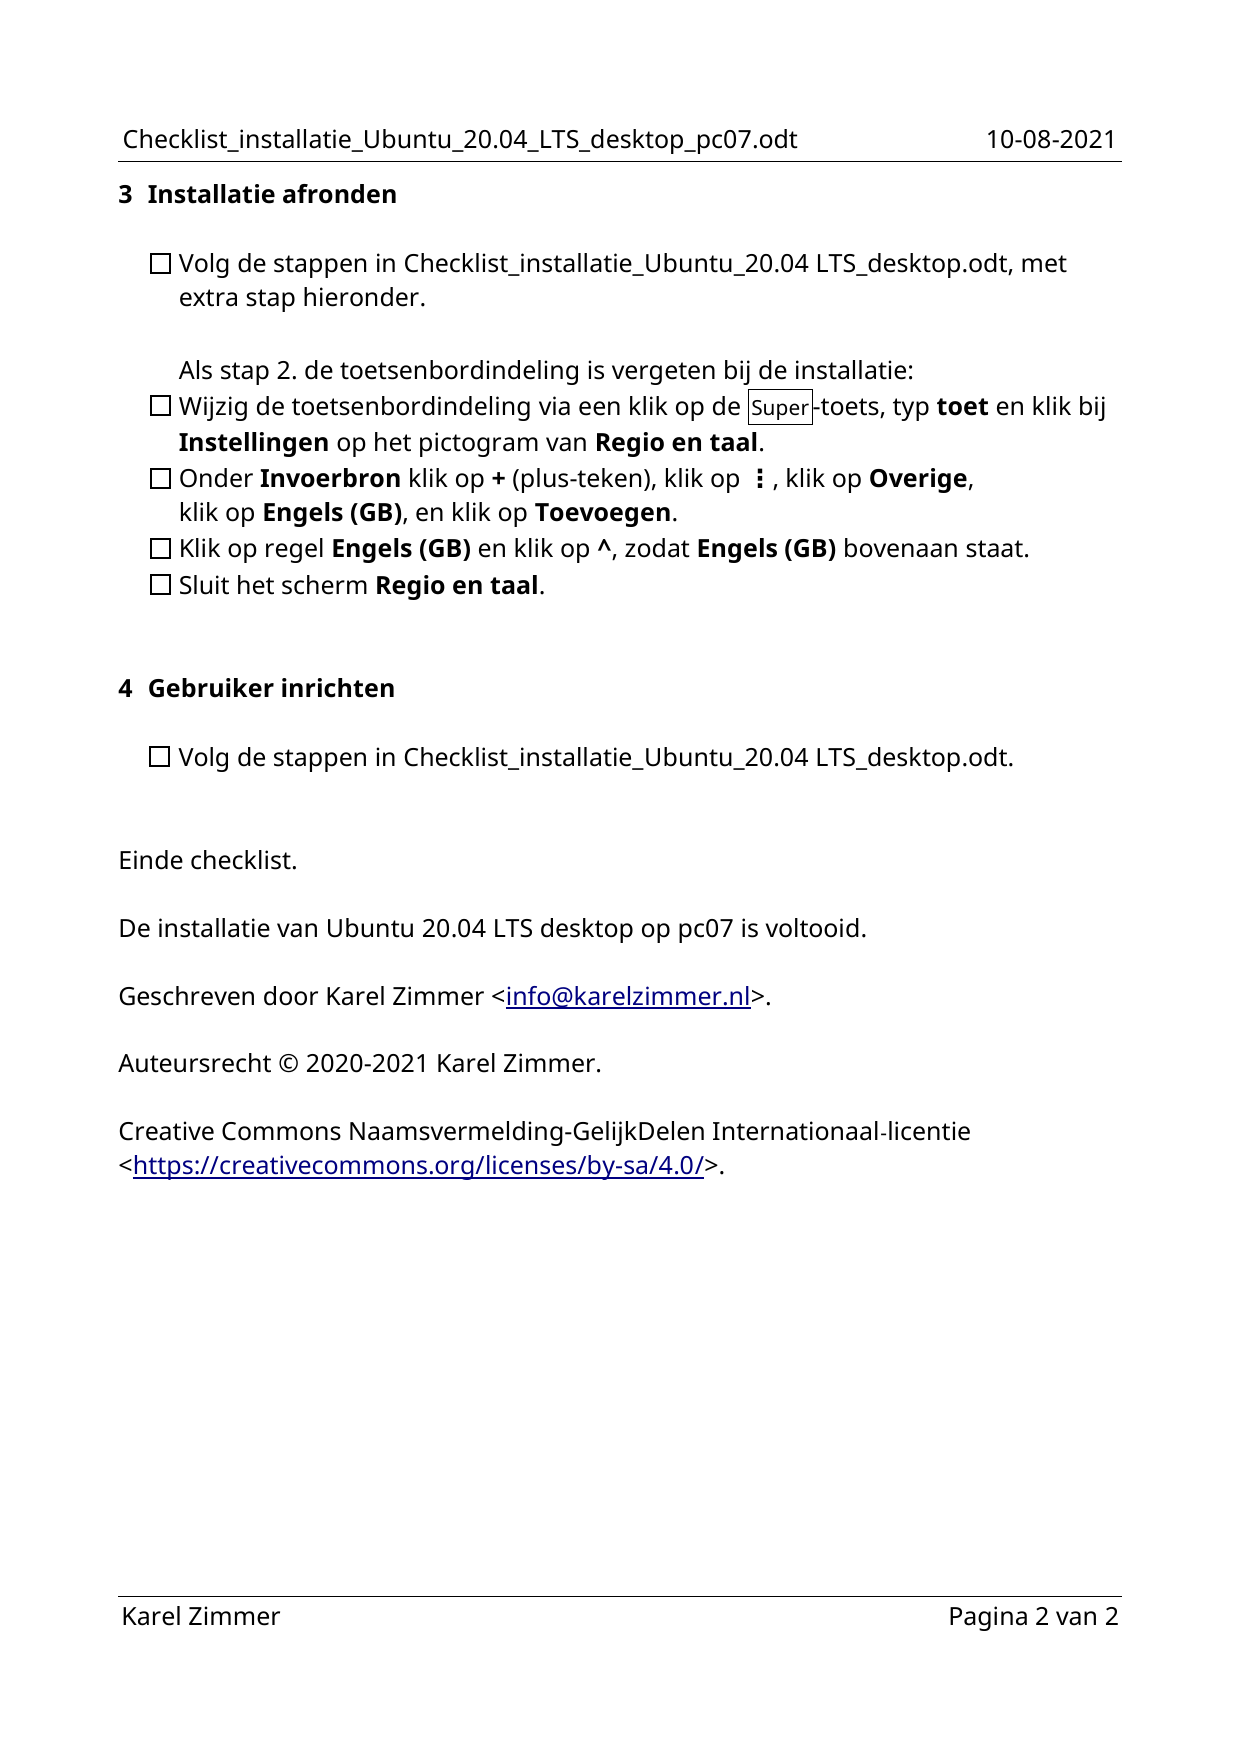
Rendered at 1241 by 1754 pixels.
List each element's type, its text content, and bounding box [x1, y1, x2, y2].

table_cell [142, 530, 177, 566]
table_cell [177, 315, 1120, 351]
table_cell Klik op regel Engels (GB) en klik op ^, zodat Engels (GB) bovenaan staat. [177, 530, 1120, 566]
table_cell [142, 460, 177, 530]
table_cell [142, 351, 177, 388]
text De installatie van Ubuntu 20.04 LTS desktop op pc07 is voltooid. [118, 911, 1122, 944]
text Einde checklist. [118, 843, 1122, 877]
table_cell Sluit het scherm Regio en taal. [177, 566, 1120, 603]
text Geschreven door Karel Zimmer <info@karelzimmer.nl>. [118, 978, 1122, 1012]
table_cell Wijzig de toetsenbordindeling via een klik op de Super-toets, typ toet en klik bij Instellingen op het pictogram van Regio en taal. [177, 388, 1120, 460]
list Installatie afronden [118, 177, 1122, 211]
table_cell [142, 566, 177, 603]
table_cell [142, 315, 177, 351]
table_header Volg de stappen in Checklist_installatie_Ubuntu_20.04 LTS_desktop.odt. [177, 739, 1120, 775]
table_header [141, 739, 177, 775]
table_header [142, 245, 177, 315]
table_cell Als stap 2. de toetsenbordindeling is vergeten bij de installatie: [177, 351, 1120, 388]
text Creative Commons Naamsvermelding-GelijkDelen Internationaal-licentie <https://creativecommons.org/licenses/by-sa/4.0/>. [118, 1114, 1122, 1182]
list Gebruiker inrichten [118, 671, 1122, 704]
table_header Volg de stappen in Checklist_installatie_Ubuntu_20.04 LTS_desktop.odt, met extra stap hieronder. [177, 245, 1120, 315]
table_cell Onder Invoerbron klik op + (plus-teken), klik op ⋮, klik op Overige, klik op Engels (GB), en klik op Toevoegen. [177, 460, 1120, 530]
table_cell [142, 388, 177, 460]
text Auteursrecht © 2020-2021 Karel Zimmer. [118, 1046, 1122, 1080]
